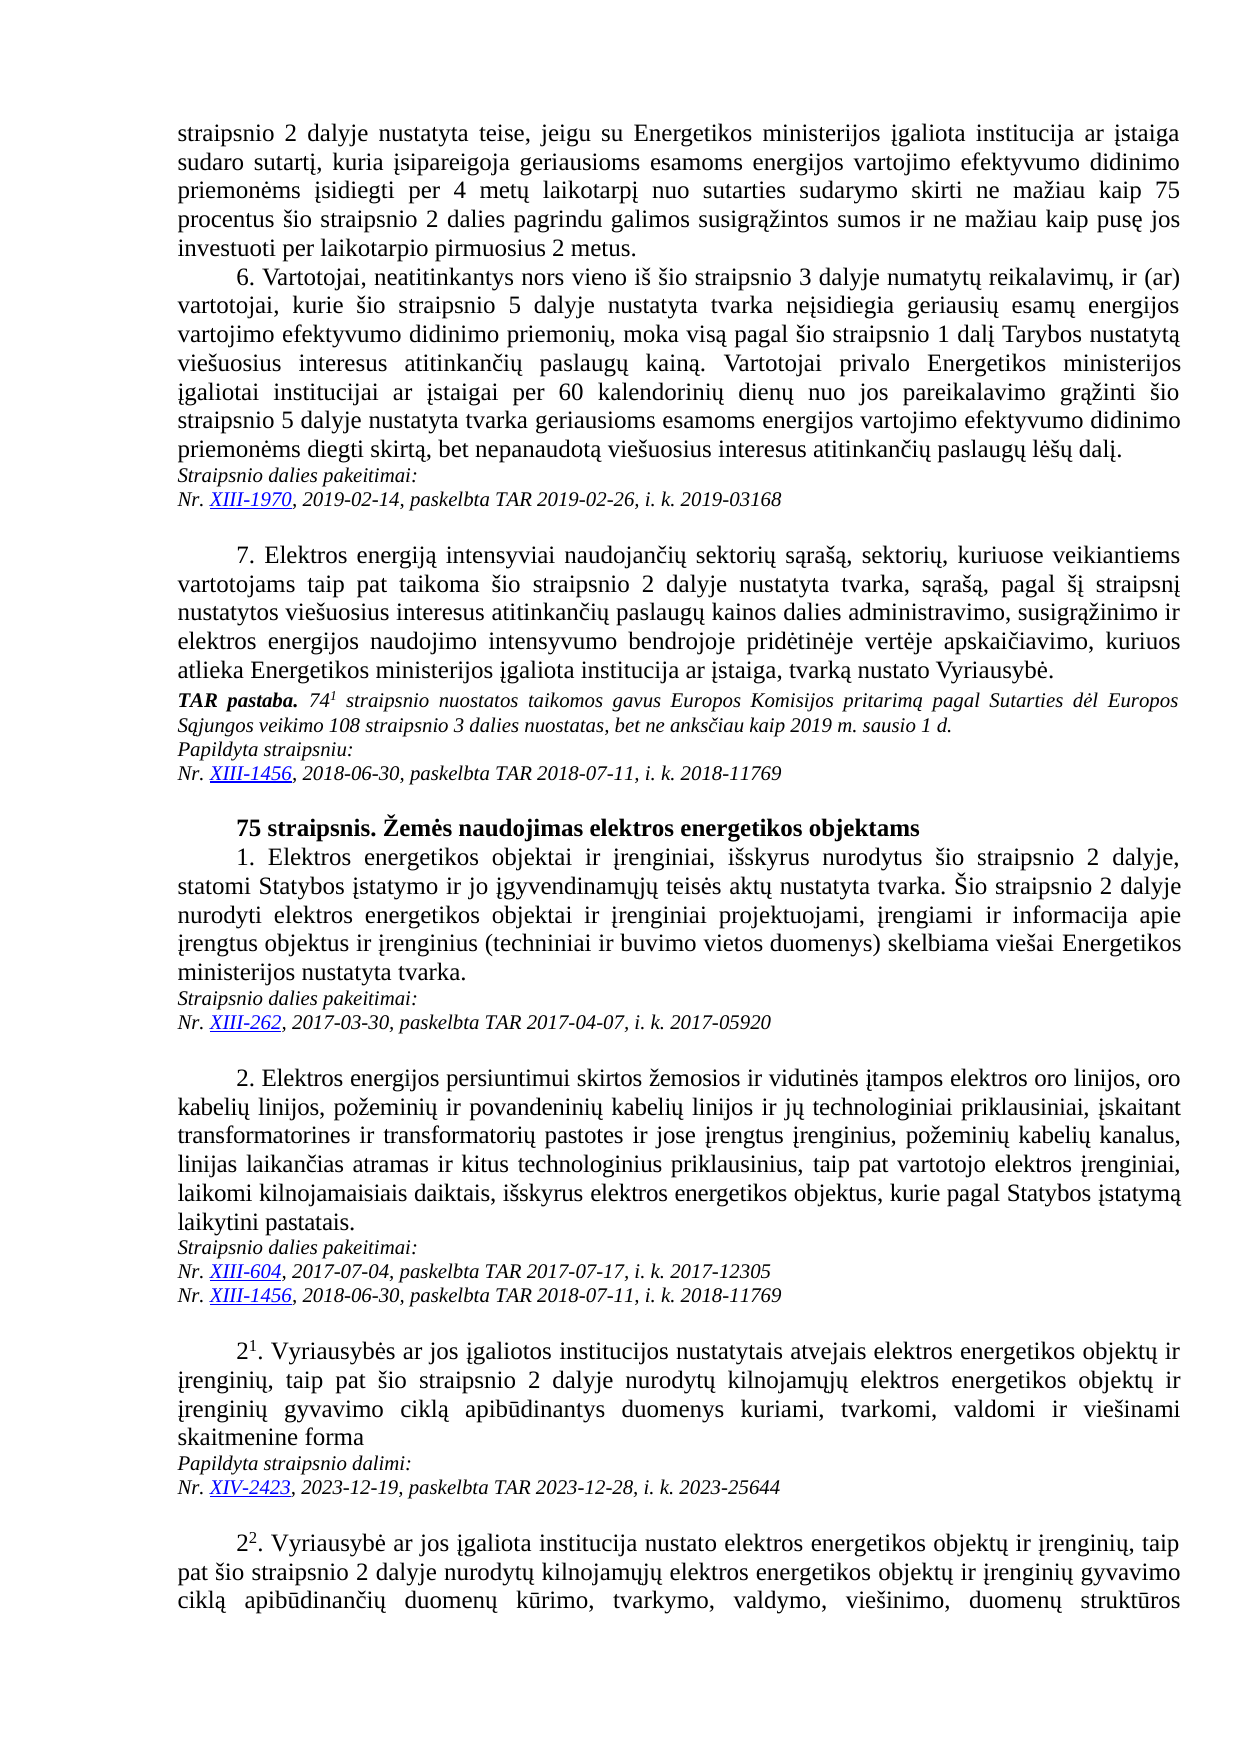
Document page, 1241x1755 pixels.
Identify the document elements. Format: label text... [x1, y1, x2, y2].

text Nr. XIII-1456, 2018-06-30, paskelbta TAR 2018-07-11, i. k. 2018-11769 [177, 761, 1181, 785]
text Straipsnio dalies pakeitimai: [177, 1235, 1181, 1259]
text Nr. XIII-1456, 2018-06-30, paskelbta TAR 2018-07-11, i. k. 2018-11769 [177, 1283, 1181, 1307]
text 22. Vyriausybė ar jos įgaliota institucija nustato elektros energetikos objektų ir įrenginių, taip pat šio straipsnio 2 dalyje nurodytų kilnojamųjų elektros energetikos objektų ir įrenginių gyvavimo ciklą apibūdinančių duomenų kūrimo, tvarkymo, valdymo, viešinimo, duomenų struktūros [177, 1528, 1181, 1614]
text 7. Elektros energiją intensyviai naudojančių sektorių sąrašą, sektorių, kuriuose veikiantiems vartotojams taip pat taikoma šio straipsnio 2 dalyje nustatyta tvarka, sąrašą, pagal šį straipsnį nustatytos viešuosius interesus atitinkančių paslaugų kainos dalies administravimo, susigrąžinimo ir elektros energijos naudojimo intensyvumo bendrojoje pridėtinėje vertėje apskaičiavimo, kuriuos atlieka Energetikos ministerijos įgaliota institucija ar įstaiga, tvarką nustato Vyriausybė. [177, 540, 1181, 684]
text 1. Elektros energetikos objektai ir įrenginiai, išskyrus nurodytus šio straipsnio 2 dalyje, statomi Statybos įstatymo ir jo įgyvendinamųjų teisės aktų nustatyta tvarka. Šio straipsnio 2 dalyje nurodyti elektros energetikos objektai ir įrenginiai projektuojami, įrengiami ir informacija apie įrengtus objektus ir įrenginius (techniniai ir buvimo vietos duomenys) skelbiama viešai Energetikos ministerijos nustatyta tvarka. [177, 842, 1181, 986]
text Nr. XIV-2423, 2023-12-19, paskelbta TAR 2023-12-28, i. k. 2023-25644 [177, 1475, 1181, 1499]
text Straipsnio dalies pakeitimai: [177, 986, 1181, 1010]
text TAR pastaba. 741 straipsnio nuostatos taikomos gavus Europos Komisijos pritarimą pagal Sutarties dėl Europos Sąjungos veikimo 108 straipsnio 3 dalies nuostatas, bet ne anksčiau kaip 2019 m. sausio 1 d. [177, 684, 1181, 737]
text 2. Elektros energijos persiuntimui skirtos žemosios ir vidutinės įtampos elektros oro linijos, oro kabelių linijos, požeminių ir povandeninių kabelių linijos ir jų technologiniai priklausiniai, įskaitant transformatorines ir transformatorių pastotes ir jose įrengtus įrenginius, požeminių kabelių kanalus, linijas laikančias atramas ir kitus technologinius priklausinius, taip pat vartotojo elektros įrenginiai, laikomi kilnojamaisiais daiktais, išskyrus elektros energetikos objektus, kurie pagal Statybos įstatymą laikytini pastatais. [177, 1063, 1181, 1235]
text straipsnio 2 dalyje nustatyta teise, jeigu su Energetikos ministerijos įgaliota institucija ar įstaiga sudaro sutartį, kuria įsipareigoja geriausioms esamoms energijos vartojimo efektyvumo didinimo priemonėms įsidiegti per 4 metų laikotarpį nuo sutarties sudarymo skirti ne mažiau kaip 75 procentus šio straipsnio 2 dalies pagrindu galimos susigrąžintos sumos ir ne mažiau kaip pusę jos investuoti per laikotarpio pirmuosius 2 metus. [177, 118, 1181, 262]
text 75 straipsnis. Žemės naudojimas elektros energetikos objektams [177, 813, 1181, 842]
text Nr. XIII-1970, 2019-02-14, paskelbta TAR 2019-02-26, i. k. 2019-03168 [177, 487, 1181, 511]
text Papildyta straipsniu: [177, 737, 1181, 761]
text 21. Vyriausybės ar jos įgaliotos institucijos nustatytais atvejais elektros energetikos objektų ir įrenginių, taip pat šio straipsnio 2 dalyje nurodytų kilnojamųjų elektros energetikos objektų ir įrenginių gyvavimo ciklą apibūdinantys duomenys kuriami, tvarkomi, valdomi ir viešinami skaitmenine forma [177, 1336, 1181, 1451]
text Nr. XIII-262, 2017-03-30, paskelbta TAR 2017-04-07, i. k. 2017-05920 [177, 1010, 1181, 1034]
text Papildyta straipsnio dalimi: [177, 1451, 1181, 1475]
text Nr. XIII-604, 2017-07-04, paskelbta TAR 2017-07-17, i. k. 2017-12305 [177, 1259, 1181, 1283]
text 6. Vartotojai, neatitinkantys nors vieno iš šio straipsnio 3 dalyje numatytų reikalavimų, ir (ar) vartotojai, kurie šio straipsnio 5 dalyje nustatyta tvarka neįsidiegia geriausių esamų energijos vartojimo efektyvumo didinimo priemonių, moka visą pagal šio straipsnio 1 dalį Tarybos nustatytą viešuosius interesus atitinkančių paslaugų kainą. Vartotojai privalo Energetikos ministerijos įgaliotai institucijai ar įstaigai per 60 kalendorinių dienų nuo jos pareikalavimo grąžinti šio straipsnio 5 dalyje nustatyta tvarka geriausioms esamoms energijos vartojimo efektyvumo didinimo priemonėms diegti skirtą, bet nepanaudotą viešuosius interesus atitinkančių paslaugų lėšų dalį. [177, 262, 1181, 463]
text Straipsnio dalies pakeitimai: [177, 463, 1181, 487]
